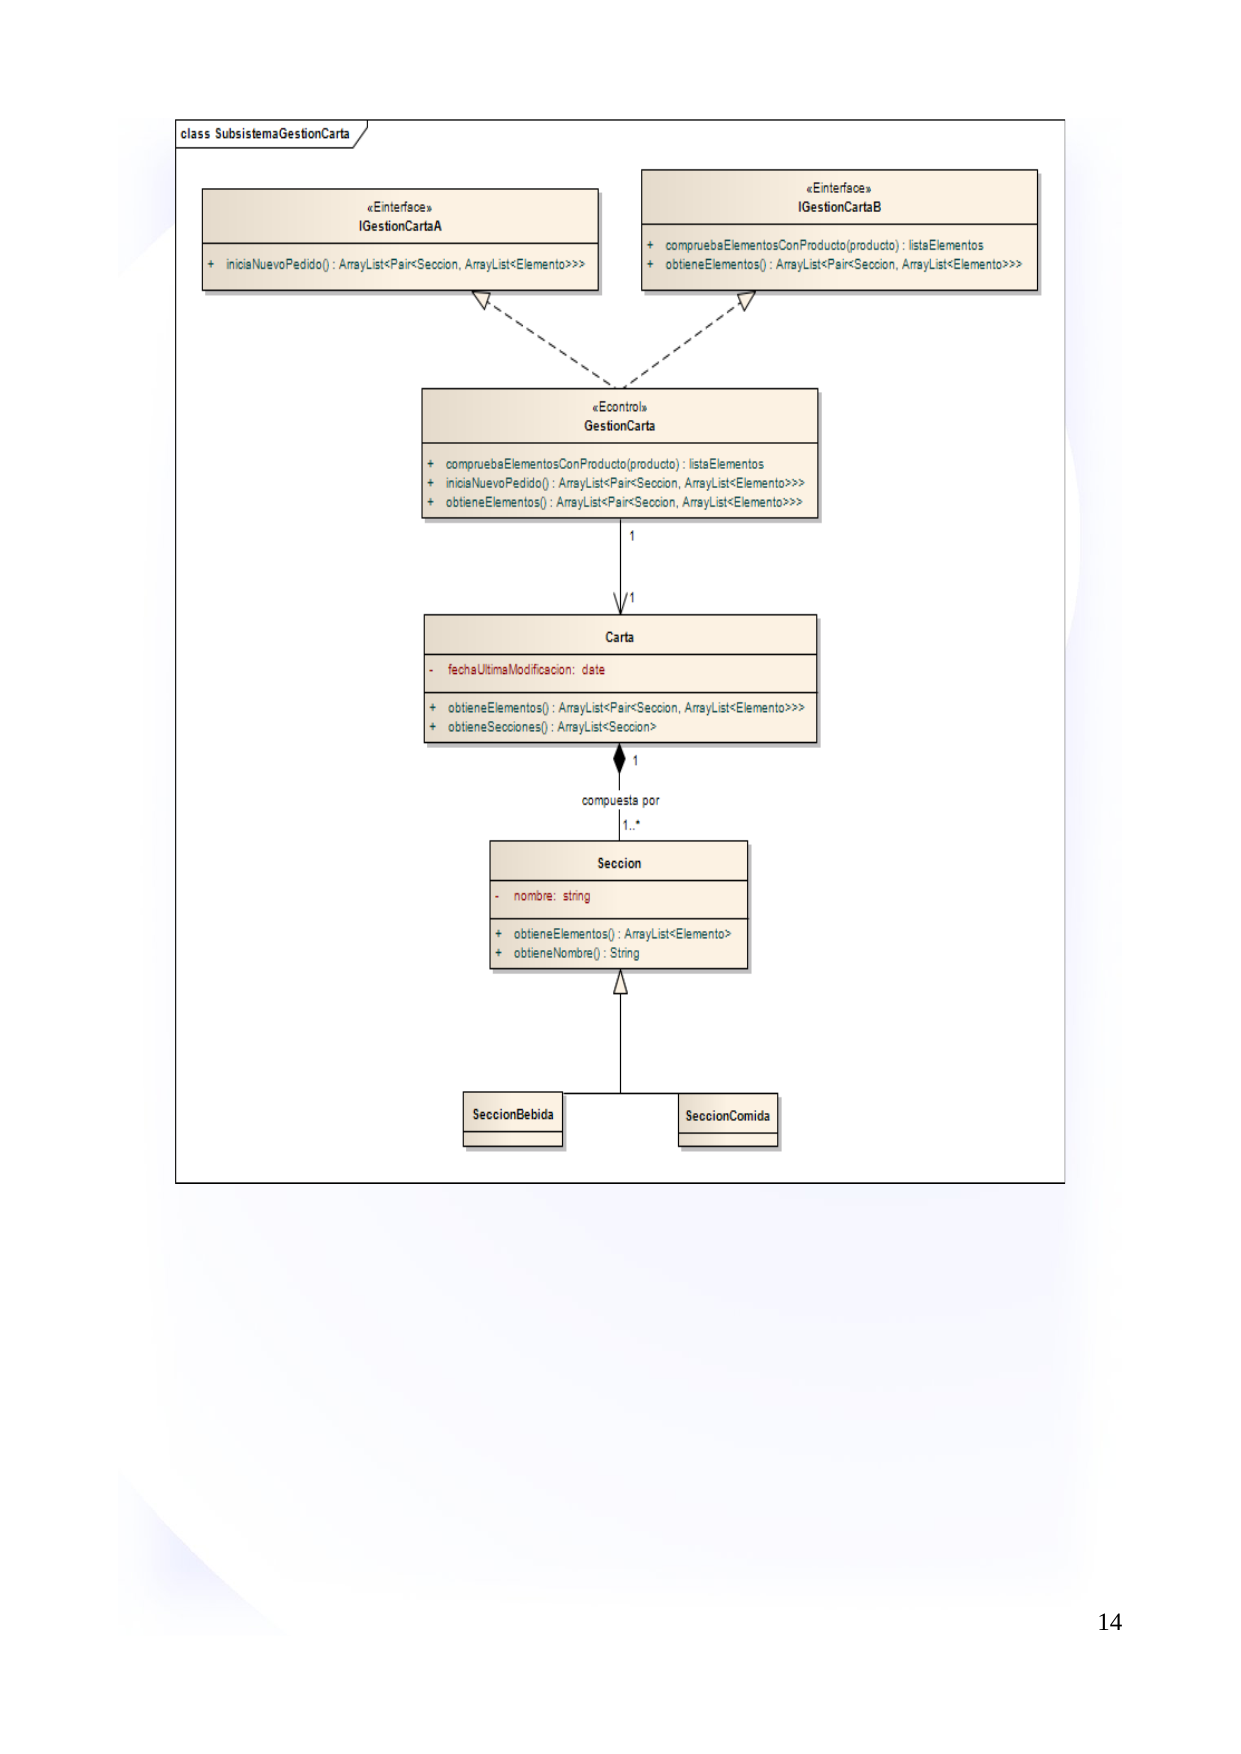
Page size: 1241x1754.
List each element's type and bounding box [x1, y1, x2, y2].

picture [118, 118, 1122, 1636]
